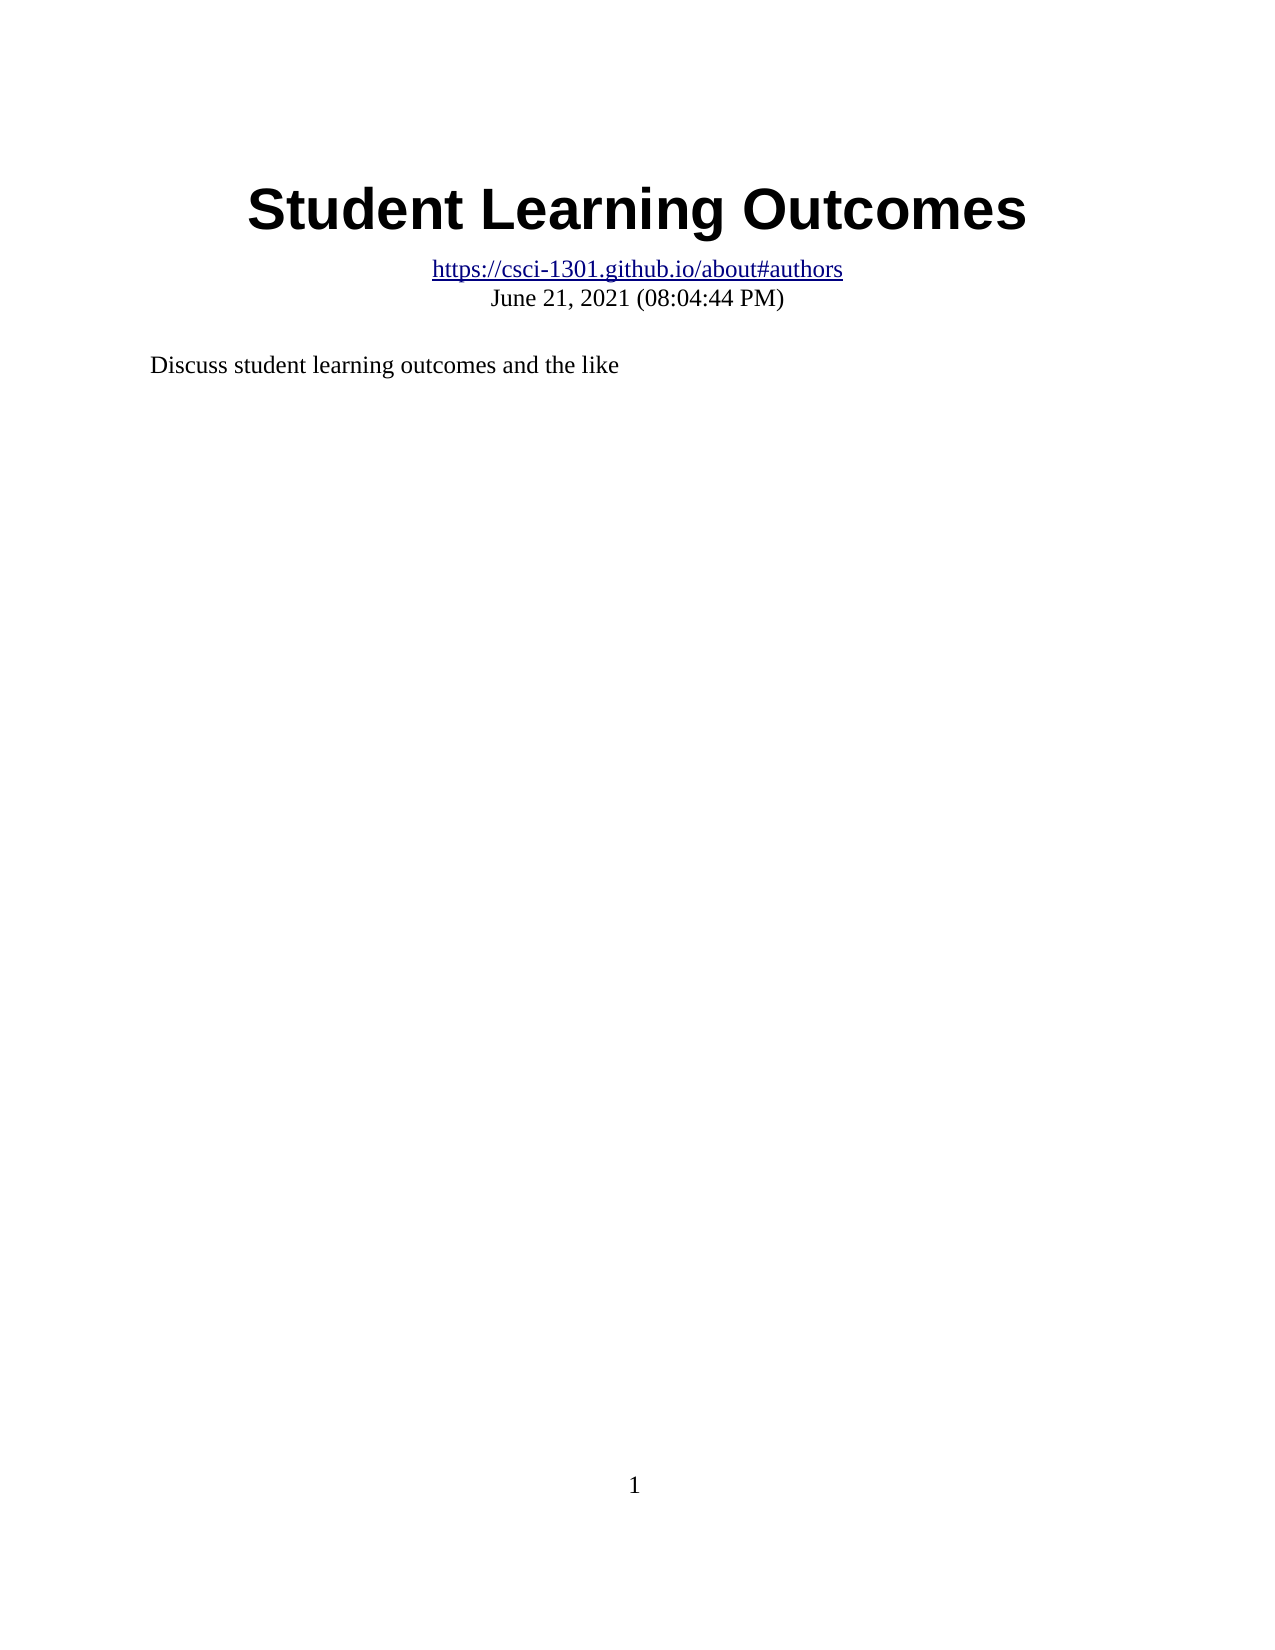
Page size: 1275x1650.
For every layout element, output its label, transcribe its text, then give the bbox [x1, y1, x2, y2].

title Student Learning Outcomes [150, 175, 1125, 242]
text https://csci-1301.github.io/about#authors [150, 254, 1125, 283]
text June 21, 2021 (08:04:44 PM) [150, 283, 1125, 312]
text Discuss student learning outcomes and the like [150, 350, 1125, 378]
